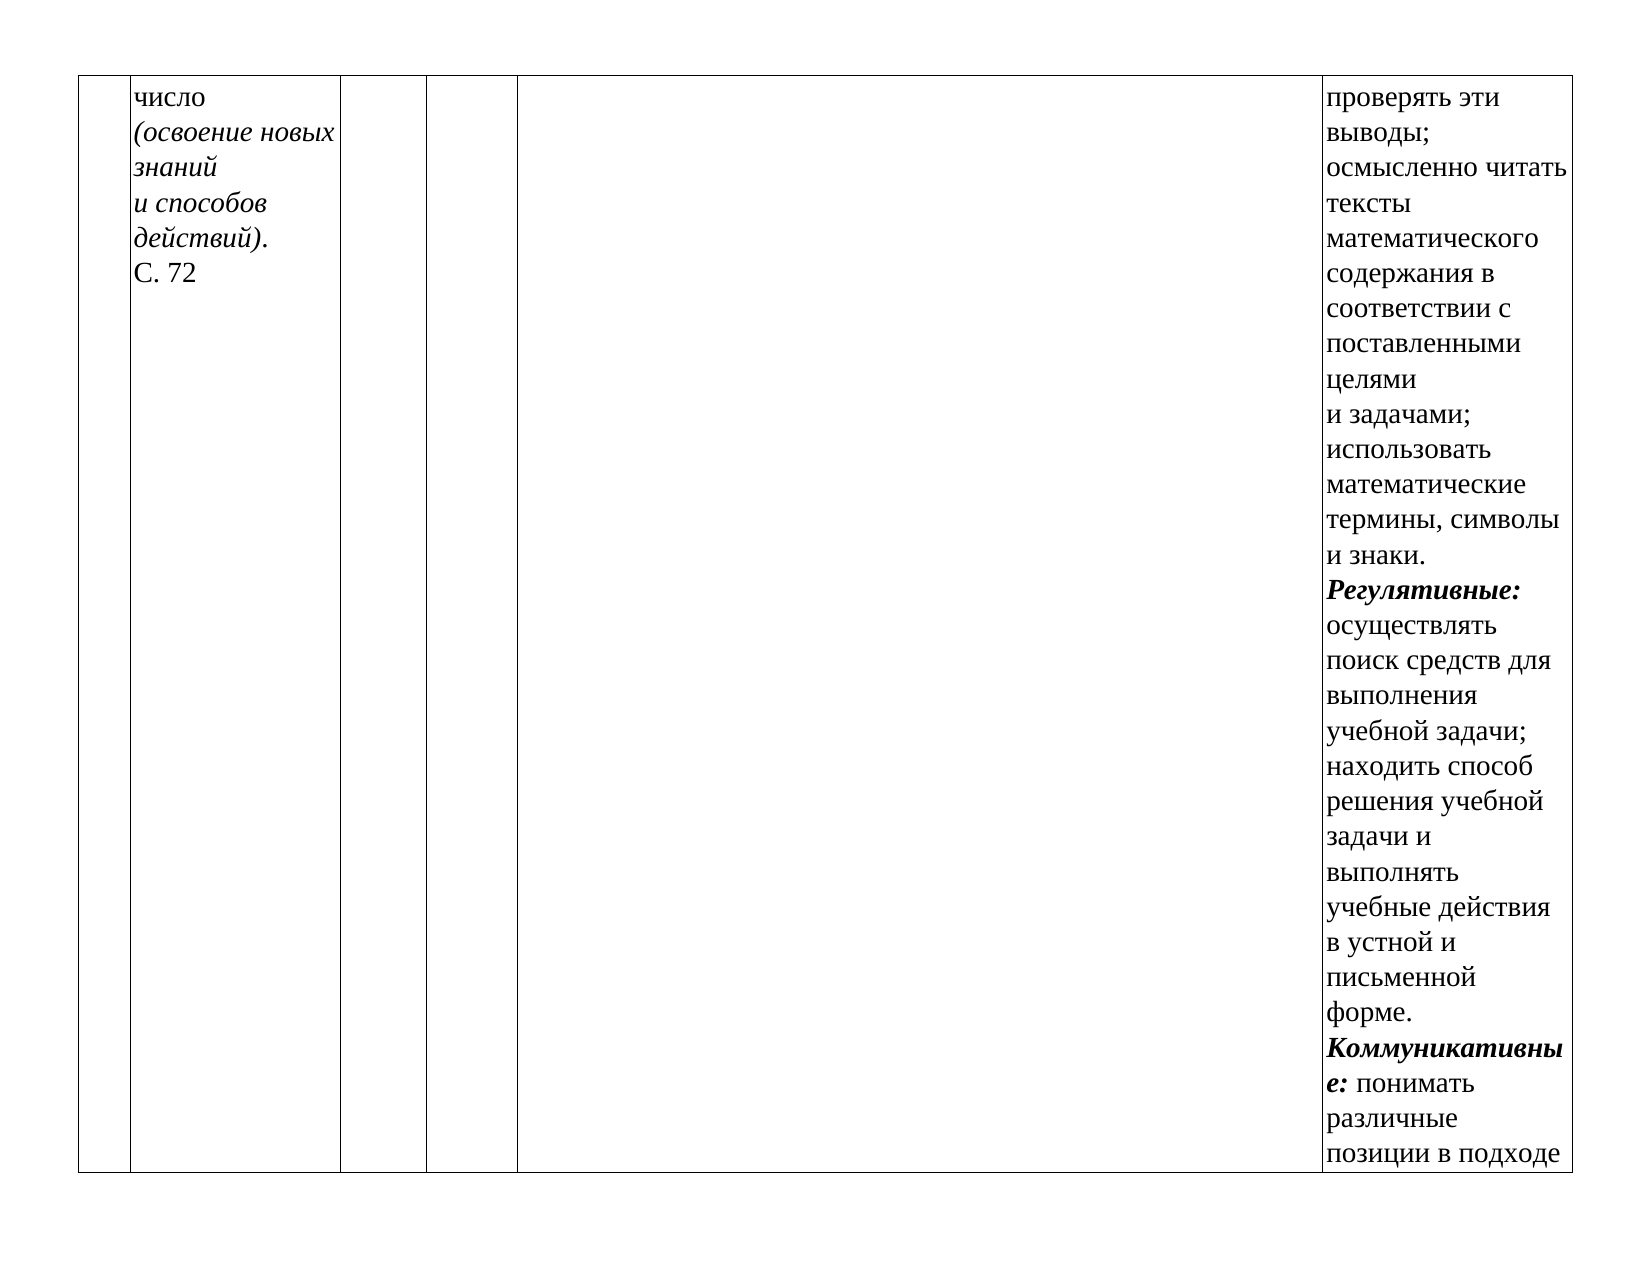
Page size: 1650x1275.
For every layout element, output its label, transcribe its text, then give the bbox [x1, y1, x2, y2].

table_header [341, 76, 426, 1172]
table_header число (освоение новых знаний и способов действий). С. 72 [131, 76, 340, 1172]
table_header [427, 76, 517, 1172]
table_header [518, 76, 1322, 1172]
table_header [79, 76, 130, 1172]
table_header проверять эти выводы; осмысленно читать тексты математического содержания в соответствии с поставленными целями и задачами; использовать математические термины, символы и знаки. Регулятивные: осуществлять поиск средств для выполнения учебной задачи; находить способ решения учебной задачи и выполнять учебные действия в устной и письменной форме. Коммуникативные: понимать различные позиции в подходе [1323, 76, 1572, 1172]
